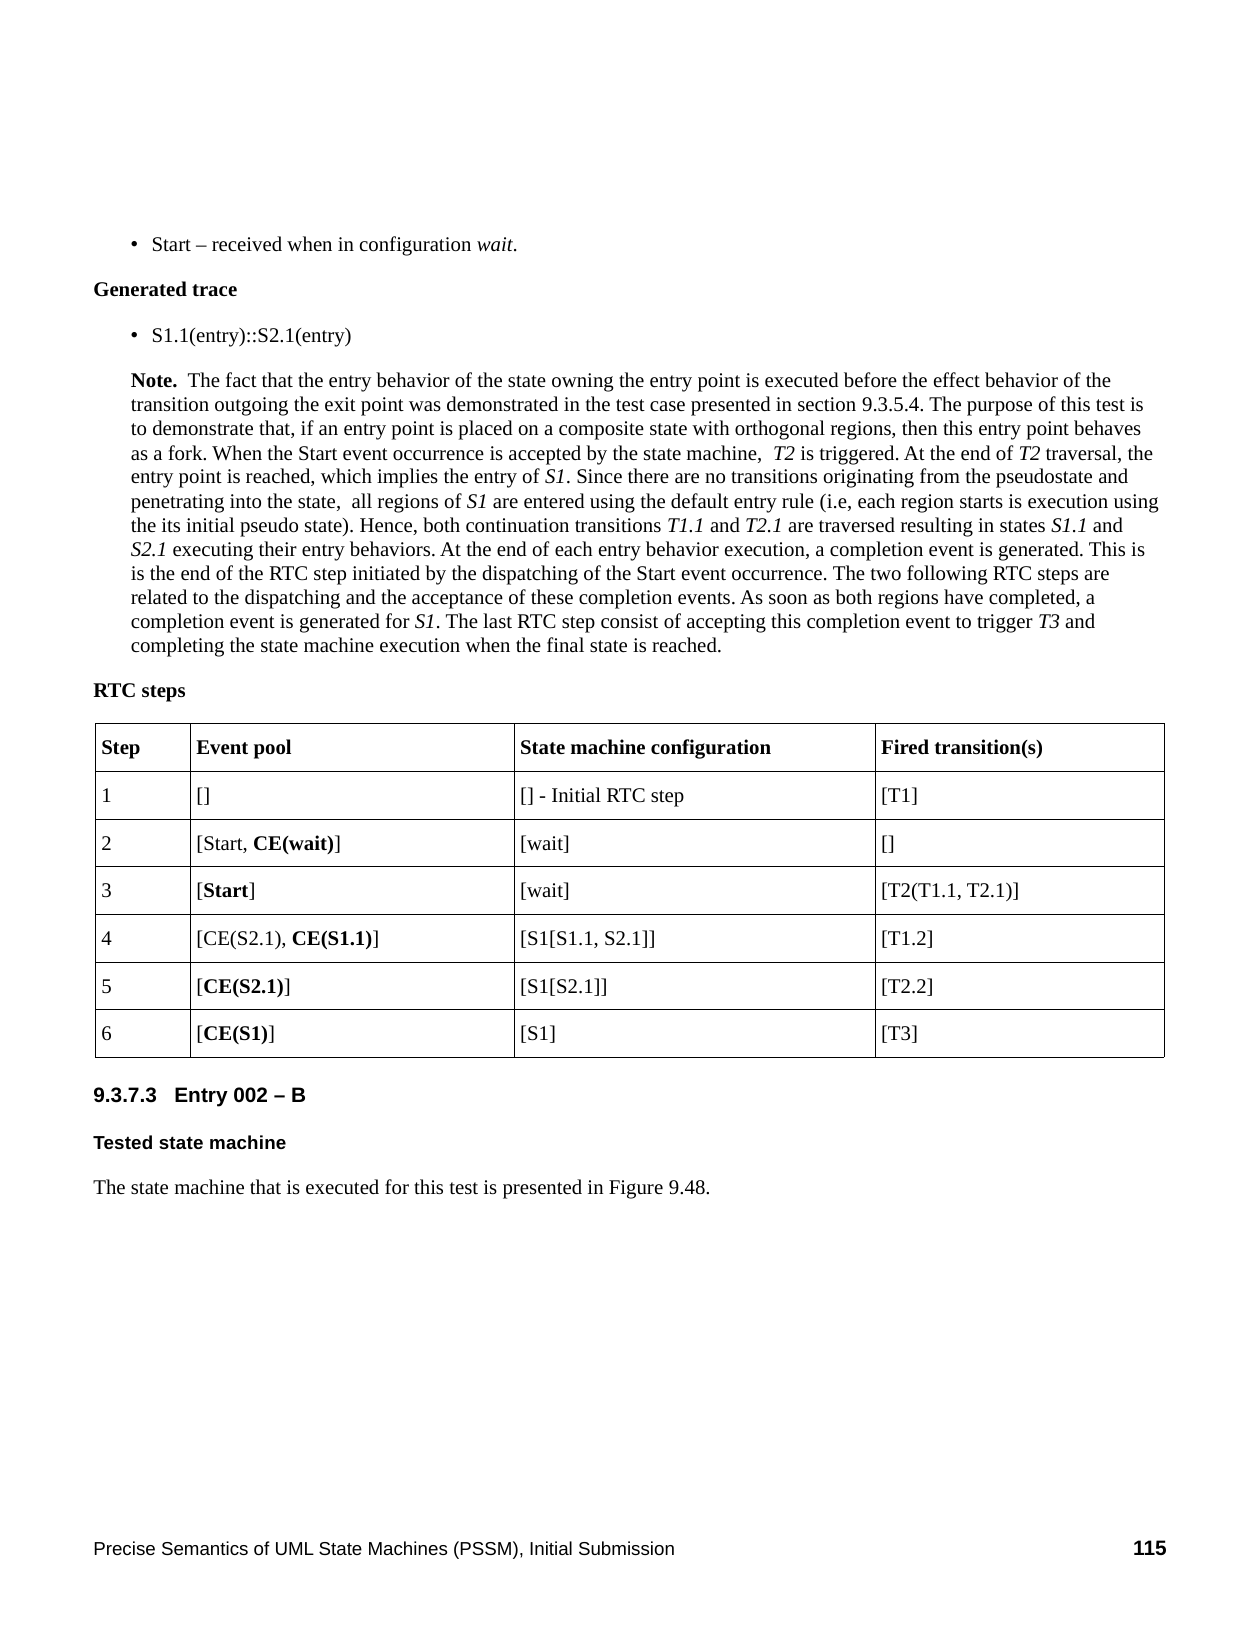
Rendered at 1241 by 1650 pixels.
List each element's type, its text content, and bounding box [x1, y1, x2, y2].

table_header Fired transition(s) [876, 724, 1164, 771]
table_cell [T1.2] [876, 915, 1164, 962]
table_cell [wait] [515, 820, 875, 866]
text Generated trace [93, 277, 1164, 301]
table_header Event pool [191, 724, 514, 771]
table_cell [wait] [515, 867, 875, 914]
table_cell [Start] [191, 867, 514, 914]
list Start – received when in configuration wait. [131, 231, 1164, 256]
table_header State machine configuration [515, 724, 875, 771]
table_header Step [96, 724, 190, 771]
table_cell [CE(S2.1), CE(S1.1)] [191, 915, 514, 962]
table_cell [S1[S2.1]] [515, 963, 875, 1009]
table_cell 4 [96, 915, 190, 962]
text RTC steps [93, 678, 1164, 702]
text Note. The fact that the entry behavior of the state owning the entry point is executed before the effect behavior of the transition outgoing the exit point was demonstrated in the test case presented in section 9.3.5.4. The purpose of this test is to demonstrate that, if an entry point is placed on a composite state with orthogonal regions, then this entry point behaves as a fork. When the Start event occurrence is accepted by the state machine, T2 is triggered. At the end of T2 traversal, the entry point is reached, which implies the entry of S1. Since there are no transitions originating from the pseudostate and penetrating into the state, all regions of S1 are entered using the default entry rule (i.e, each region starts is execution using the its initial pseudo state). Hence, both continuation transitions T1.1 and T2.1 are traversed resulting in states S1.1 and S2.1 executing their entry behaviors. At the end of each entry behavior execution, a completion event is generated. This is is the end of the RTC step initiated by the dispatching of the Start event occurrence. The two following RTC steps are related to the dispatching and the acceptance of these completion events. As soon as both regions have completed, a completion event is generated for S1. The last RTC step consist of accepting this completion event to trigger T3 and completing the state machine execution when the final state is reached. [131, 368, 1164, 657]
table_cell [] [191, 772, 514, 818]
table_cell [T3] [876, 1010, 1164, 1057]
table_cell [S1] [515, 1010, 875, 1057]
table_cell [] [876, 820, 1164, 866]
table_cell 5 [96, 963, 190, 1009]
table_cell [T2.2] [876, 963, 1164, 1009]
table_cell 1 [96, 772, 190, 818]
subtitle Tested state machine [93, 1132, 1164, 1154]
table_cell 6 [96, 1010, 190, 1057]
subtitle Entry 002 – B [93, 1082, 1164, 1107]
table_cell [T1] [876, 772, 1164, 818]
table_cell [S1[S1.1, S2.1]] [515, 915, 875, 962]
table_cell [] - Initial RTC step [515, 772, 875, 818]
table_cell 2 [96, 820, 190, 866]
table_cell [CE(S2.1)] [191, 963, 514, 1009]
table_cell [Start, CE(wait)] [191, 820, 514, 866]
table_cell [T2(T1.1, T2.1)] [876, 867, 1164, 914]
text The state machine that is executed for this test is presented in Figure 9.48. [93, 1175, 1164, 1199]
table_cell [CE(S1)] [191, 1010, 514, 1057]
list S1.1(entry)::S2.1(entry) [131, 322, 1164, 347]
table_cell 3 [96, 867, 190, 914]
